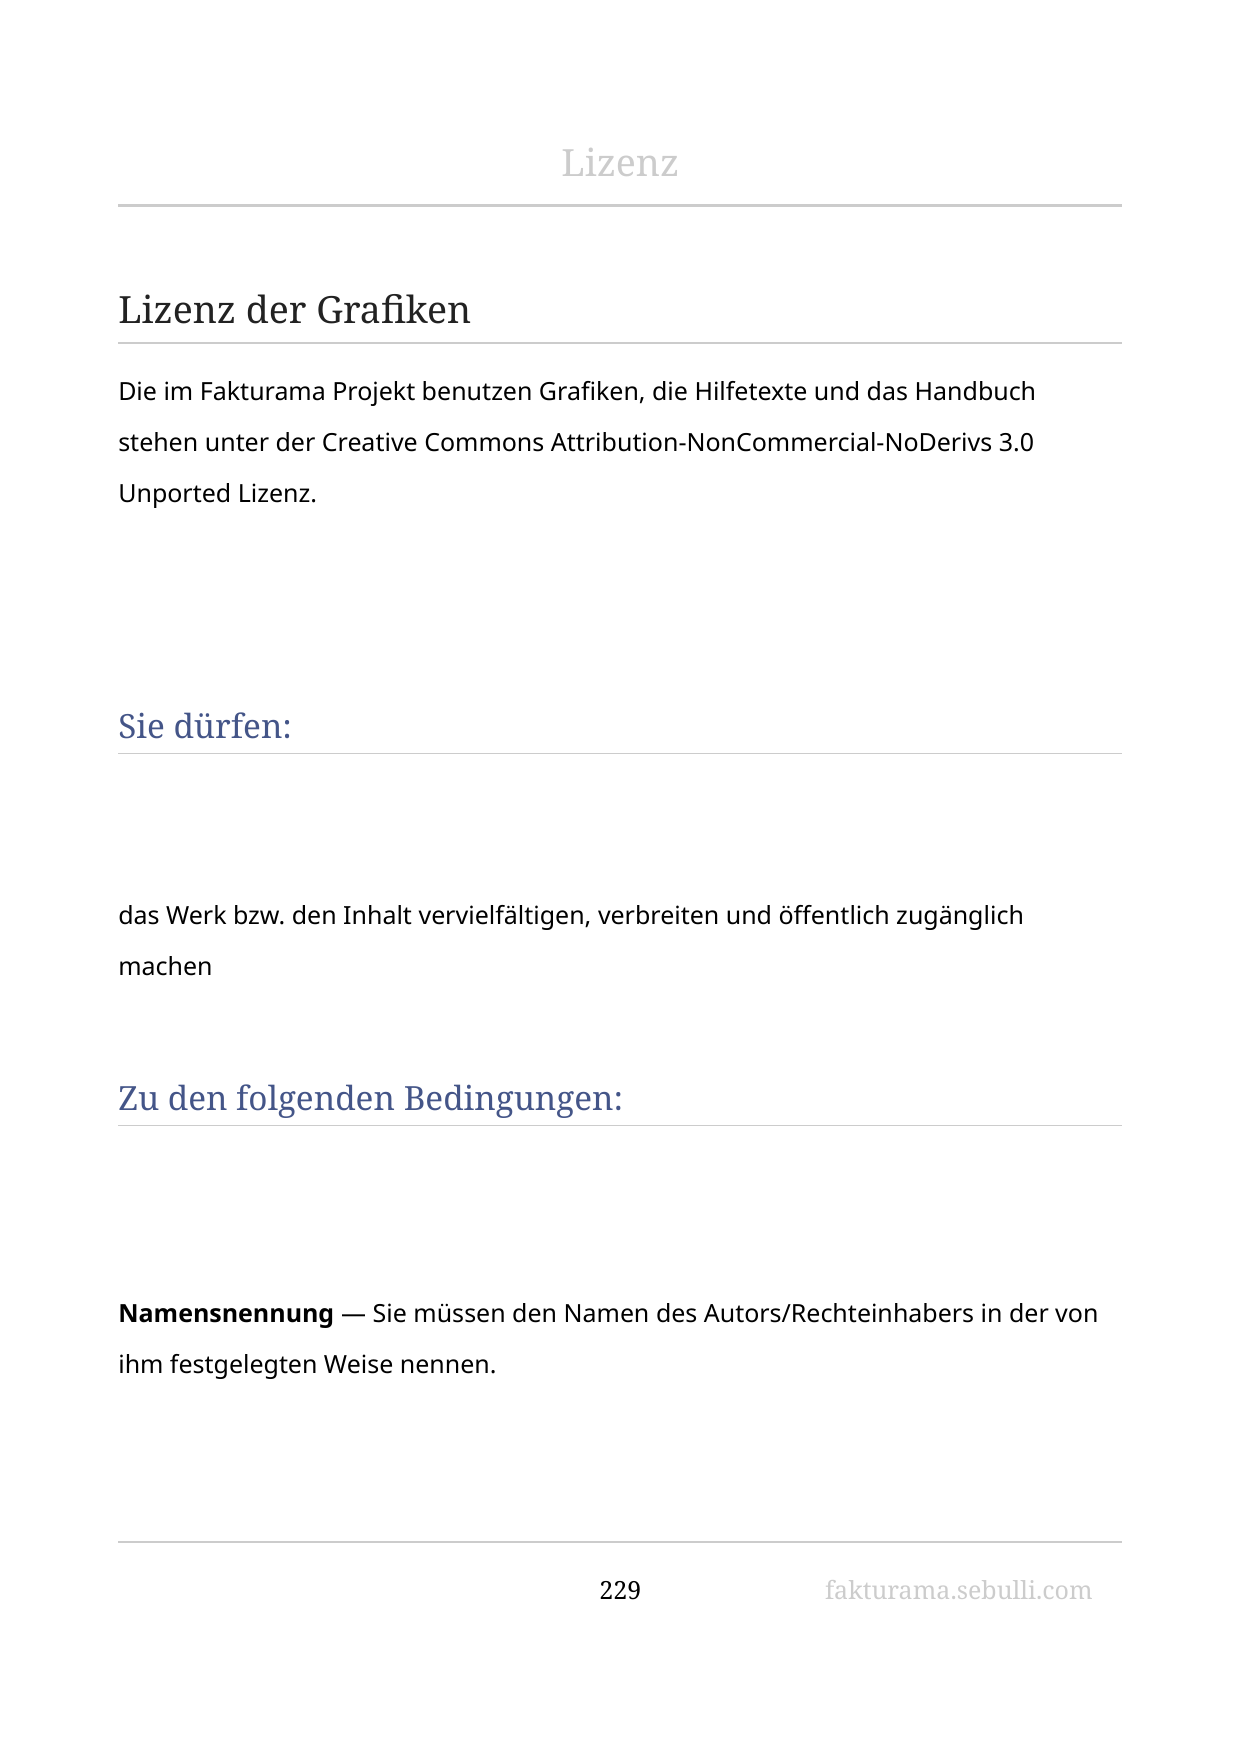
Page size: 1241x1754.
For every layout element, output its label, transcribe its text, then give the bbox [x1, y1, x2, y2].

subtitle Lizenz der Grafiken [118, 283, 1122, 342]
subtitle Zu den folgenden Bedingungen: [118, 1074, 1122, 1125]
text Namensnennung — Sie müssen den Namen des Autors/Rechteinhabers in der von ihm festgelegten Weise nennen. [118, 1295, 1122, 1380]
text Die im Fakturama Projekt benutzen Grafiken, die Hilfetexte und das Handbuch stehen unter der Creative Commons Attribution-NonCommercial-NoDerivs 3.0 Unported Lizenz. [118, 373, 1122, 509]
text das Werk bzw. den Inhalt vervielfältigen, verbreiten und öffentlich zugänglich machen [118, 897, 1122, 983]
subtitle Sie dürfen: [118, 703, 1122, 753]
